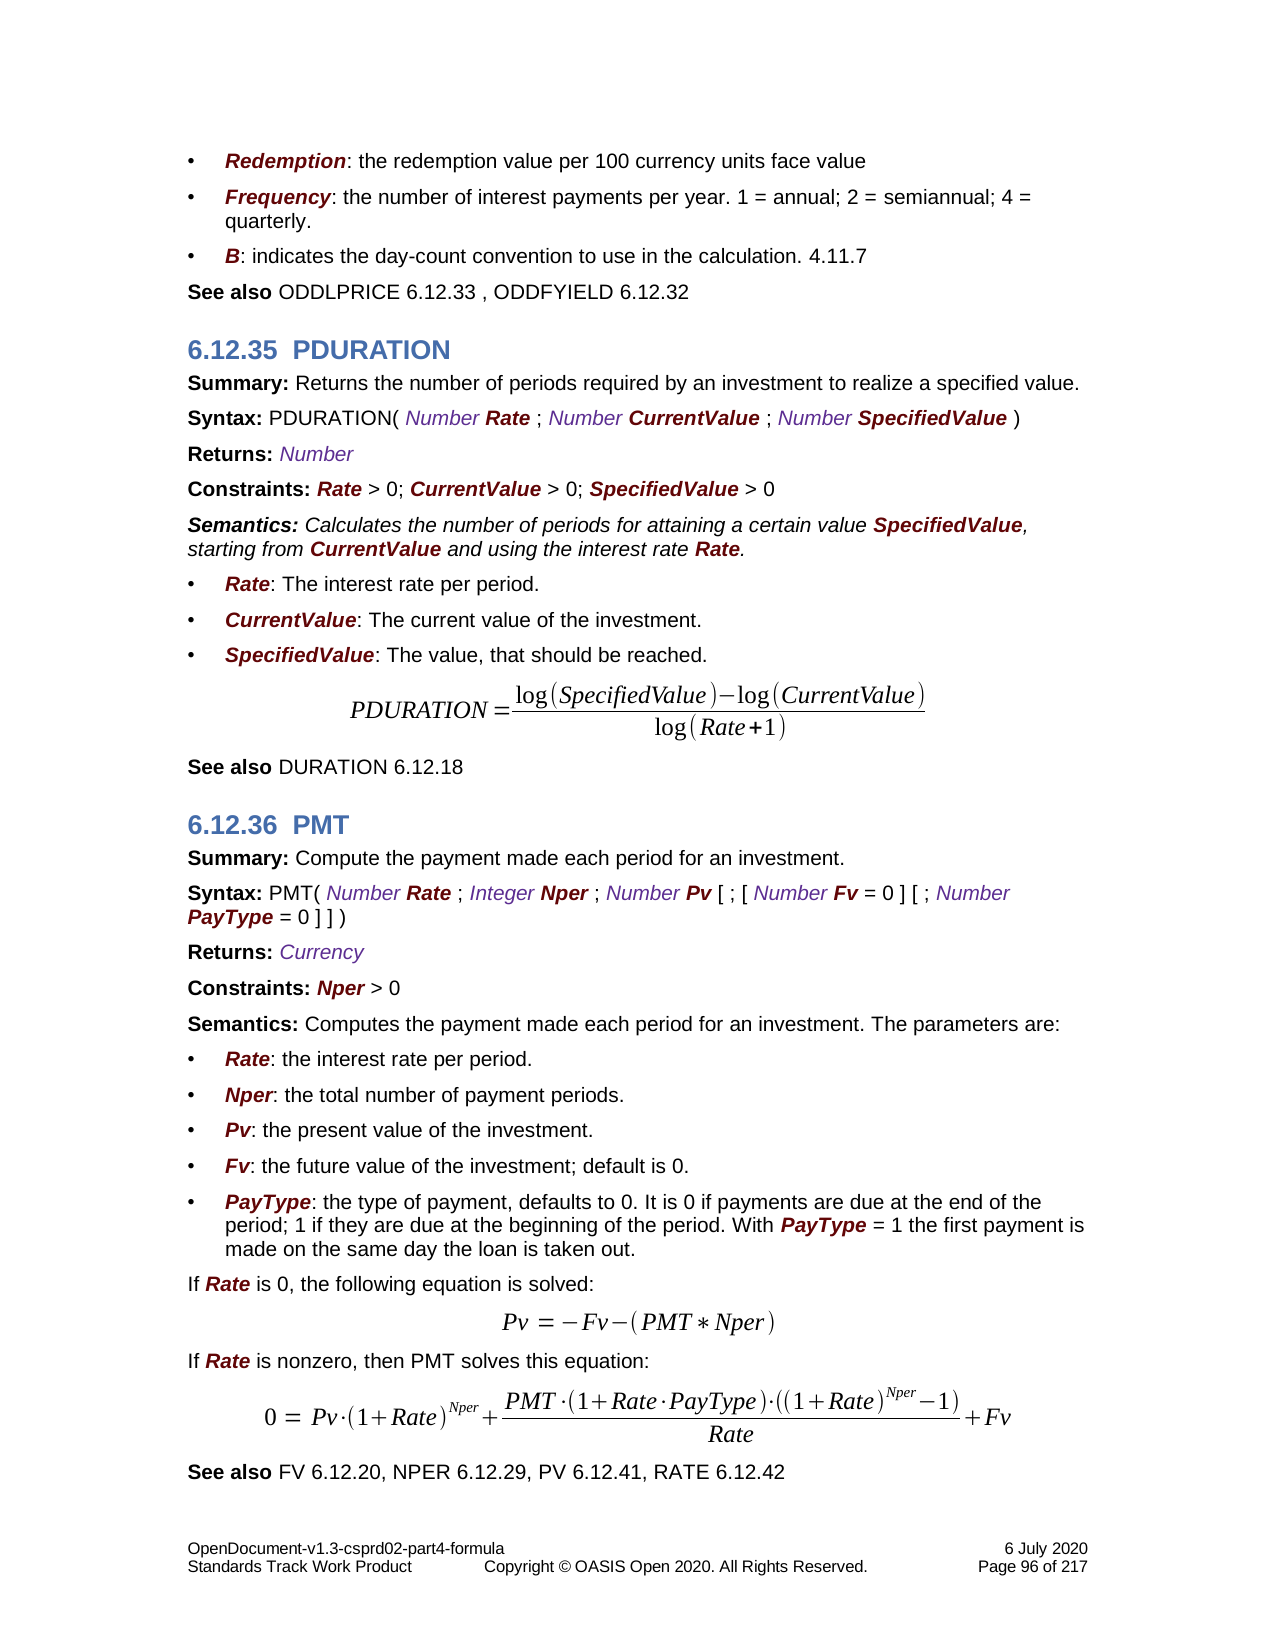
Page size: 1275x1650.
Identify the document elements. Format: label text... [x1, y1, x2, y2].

list Redemption: the redemption value per 100 currency units face value [187, 150, 1088, 173]
text Constraints: Rate > 0; CurrentValue > 0; SpecifiedValue > 0 [187, 478, 1088, 501]
list Pv: the present value of the investment. [187, 1119, 1088, 1142]
list Rate: the interest rate per period. [187, 1048, 1088, 1071]
text Semantics: Computes the payment made each period for an investment. The parameters are: [187, 1012, 1088, 1036]
text See also ODDLPRICE 6.12.33 , ODDFYIELD 6.12.32 [187, 280, 1088, 304]
text If Rate is 0, the following equation is solved: [187, 1273, 1088, 1296]
text Summary: Returns the number of periods required by an investment to realize a specified value. [187, 371, 1088, 394]
text Returns: Number [187, 442, 1088, 466]
text Summary: Compute the payment made each period for an investment. [187, 846, 1088, 869]
list CurrentValue: The current value of the investment. [187, 608, 1088, 632]
subtitle PMT [187, 810, 1088, 840]
text See also FV 6.12.20, NPER 6.12.29, PV 6.12.41, RATE 6.12.42 [187, 1460, 1088, 1484]
text See also DURATION 6.12.18 [187, 755, 1088, 779]
text Syntax: PMT( Number Rate ; Integer Nper ; Number Pv [ ; [ Number Fv = 0 ] [ ; Number PayType = 0 ] ] ) [187, 882, 1088, 929]
list PayType: the type of payment, defaults to 0. It is 0 if payments are due at the end of the period; 1 if they are due at the beginning of the period. With PayType = 1 the first payment is made on the same day the loan is taken out. [187, 1190, 1088, 1261]
list Nper: the total number of payment periods. [187, 1083, 1088, 1107]
list B: indicates the day-count convention to use in the calculation. 4.11.7 [187, 245, 1088, 268]
text Constraints: Nper > 0 [187, 976, 1088, 1000]
list SpecifiedValue: The value, that should be reached. [187, 644, 1088, 667]
text If Rate is nonzero, then PMT solves this equation: [187, 1349, 1088, 1373]
list Frequency: the number of interest payments per year. 1 = annual; 2 = semiannual; 4 = quarterly. [187, 186, 1088, 233]
list Rate: The interest rate per period. [187, 573, 1088, 596]
list Fv: the future value of the investment; default is 0. [187, 1154, 1088, 1178]
text Semantics: Calculates the number of periods for attaining a certain value SpecifiedValue, starting from CurrentValue and using the interest rate Rate. [187, 513, 1088, 561]
text Syntax: PDURATION( Number Rate ; Number CurrentValue ; Number SpecifiedValue ) [187, 407, 1088, 430]
subtitle PDURATION [187, 335, 1088, 365]
text Returns: Currency [187, 941, 1088, 964]
